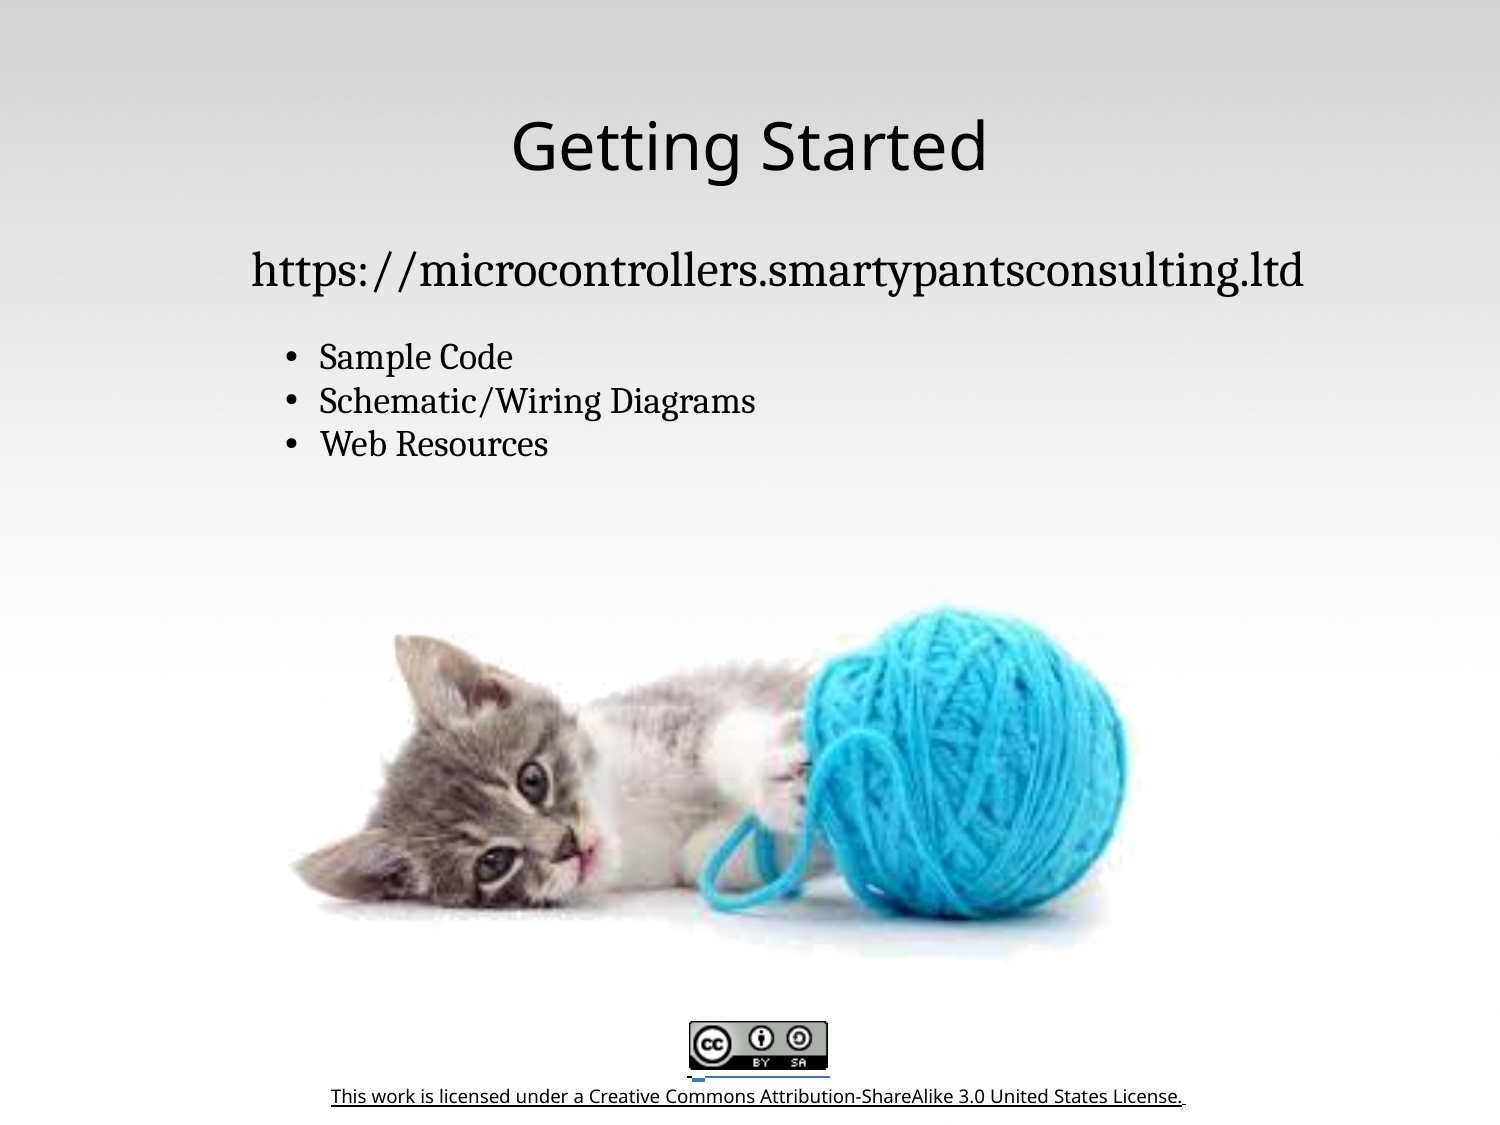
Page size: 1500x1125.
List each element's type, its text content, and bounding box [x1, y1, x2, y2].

title Getting Started [112, 50, 1388, 228]
list https://microcontrollers.smartypantsconsulting.ltd [112, 228, 1388, 344]
picture [0, 0, 1500, 1125]
text_box Sample Code Schematic/Wiring Diagrams Web Resources [270, 328, 1291, 474]
